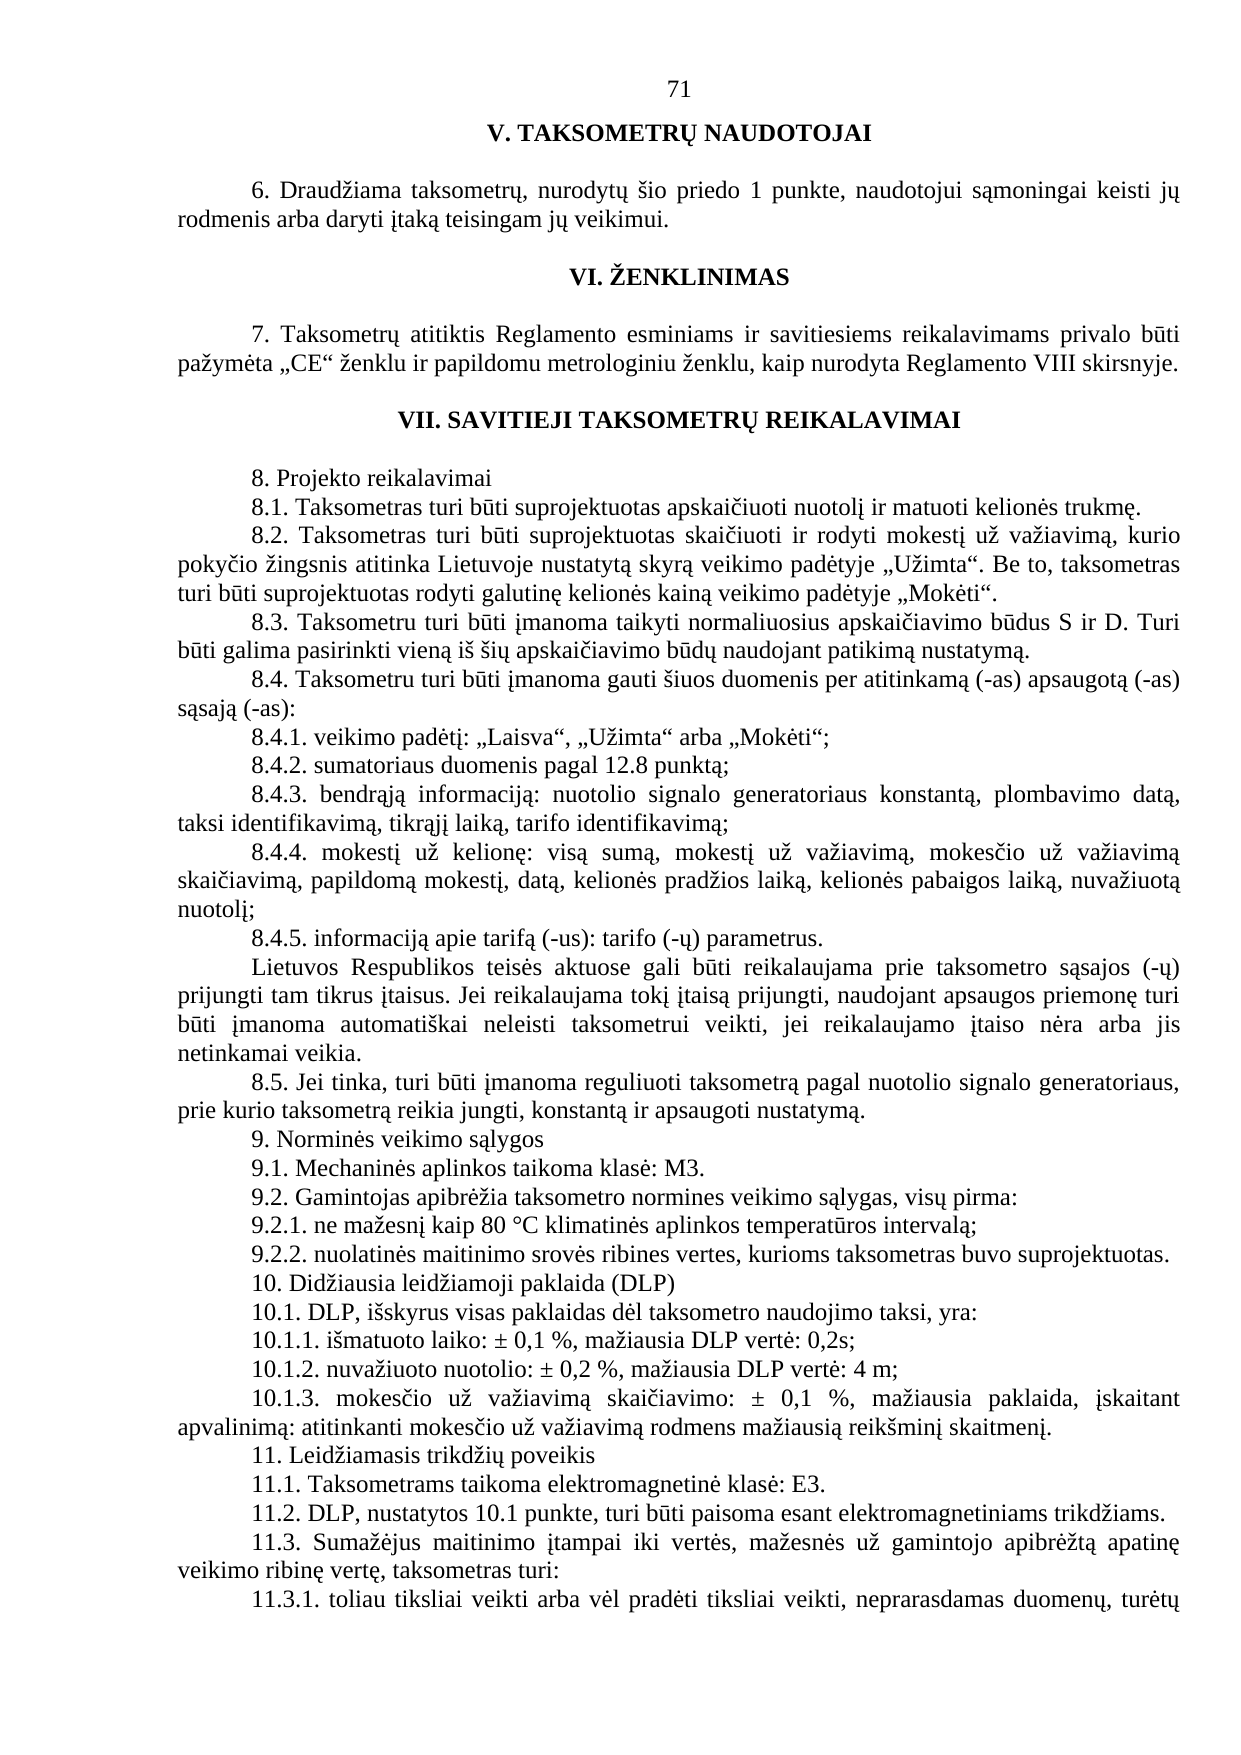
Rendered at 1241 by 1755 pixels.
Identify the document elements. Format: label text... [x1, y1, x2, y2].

text 9.2.1. ne mažesnį kaip 80 °C klimatinės aplinkos temperatūros intervalą; [177, 1211, 1181, 1239]
text 9.2.2. nuolatinės maitinimo srovės ribines vertes, kurioms taksometras buvo suprojektuotas. [177, 1239, 1181, 1268]
text 10.1.2. nuvažiuoto nuotolio: ± 0,2 %, mažiausia DLP vertė: 4 m; [177, 1354, 1181, 1383]
text VI. ŽENKLINIMAS [177, 262, 1181, 291]
text 6. Draudžiama taksometrų, nurodytų šio priedo 1 punkte, naudotojui sąmoningai keisti jų rodmenis arba daryti įtaką teisingam jų veikimui. [177, 176, 1181, 233]
text 11.3. Sumažėjus maitinimo įtampai iki vertės, mažesnės už gamintojo apibrėžtą apatinę veikimo ribinę vertę, taksometras turi: [177, 1527, 1181, 1584]
text 11.3.1. toliau tiksliai veikti arba vėl pradėti tiksliai veikti, neprarasdamas duomenų, turėtų [177, 1584, 1181, 1613]
text 8.3. Taksometru turi būti įmanoma taikyti normaliuosius apskaičiavimo būdus S ir D. Turi būti galima pasirinkti vieną iš šių apskaičiavimo būdų naudojant patikimą nustatymą. [177, 607, 1181, 664]
text 9.2. Gamintojas apibrėžia taksometro normines veikimo sąlygas, visų pirma: [177, 1182, 1181, 1211]
text 8.5. Jei tinka, turi būti įmanoma reguliuoti taksometrą pagal nuotolio signalo generatoriaus, prie kurio taksometrą reikia jungti, konstantą ir apsaugoti nustatymą. [177, 1067, 1181, 1124]
text 8.1. Taksometras turi būti suprojektuotas apskaičiuoti nuotolį ir matuoti kelionės trukmę. [177, 492, 1181, 521]
text 8.4. Taksometru turi būti įmanoma gauti šiuos duomenis per atitinkamą (-as) apsaugotą (-as) sąsają (-as): [177, 664, 1181, 722]
text 11.1. Taksometrams taikoma elektromagnetinė klasė: E3. [177, 1469, 1181, 1498]
text 10. Didžiausia leidžiamoji paklaida (DLP) [177, 1268, 1181, 1297]
text 8.4.2. sumatoriaus duomenis pagal 12.8 punktą; [177, 751, 1181, 779]
text Lietuvos Respublikos teisės aktuose gali būti reikalaujama prie taksometro sąsajos (-ų) prijungti tam tikrus įtaisus. Jei reikalaujama tokį įtaisą prijungti, naudojant apsaugos priemonę turi būti įmanoma automatiškai neleisti taksometrui veikti, jei reikalaujamo įtaiso nėra arba jis netinkamai veikia. [177, 952, 1181, 1067]
text V. TAKSOMETRŲ NAUDOTOJAI [177, 118, 1181, 147]
text 8.4.3. bendrąją informaciją: nuotolio signalo generatoriaus konstantą, plombavimo datą, taksi identifikavimą, tikrąjį laiką, tarifo identifikavimą; [177, 779, 1181, 837]
text 11. Leidžiamasis trikdžių poveikis [177, 1441, 1181, 1469]
text 9. Norminės veikimo sąlygos [177, 1124, 1181, 1153]
text 7. Taksometrų atitiktis Reglamento esminiams ir savitiesiems reikalavimams privalo būti pažymėta „CE“ ženklu ir papildomu metrologiniu ženklu, kaip nurodyta Reglamento VIII skirsnyje. [177, 319, 1181, 377]
text 9.1. Mechaninės aplinkos taikoma klasė: M3. [177, 1153, 1181, 1182]
text 8.2. Taksometras turi būti suprojektuotas skaičiuoti ir rodyti mokestį už važiavimą, kurio pokyčio žingsnis atitinka Lietuvoje nustatytą skyrą veikimo padėtyje „Užimta“. Be to, taksometras turi būti suprojektuotas rodyti galutinę kelionės kainą veikimo padėtyje „Mokėti“. [177, 521, 1181, 607]
text 8.4.4. mokestį už kelionę: visą sumą, mokestį už važiavimą, mokesčio už važiavimą skaičiavimą, papildomą mokestį, datą, kelionės pradžios laiką, kelionės pabaigos laiką, nuvažiuotą nuotolį; [177, 837, 1181, 923]
text 11.2. DLP, nustatytos 10.1 punkte, turi būti paisoma esant elektromagnetiniams trikdžiams. [177, 1498, 1181, 1527]
text 10.1.1. išmatuoto laiko: ± 0,1 %, mažiausia DLP vertė: 0,2s; [177, 1326, 1181, 1354]
text 8. Projekto reikalavimai [177, 463, 1181, 492]
text 10.1. DLP, išskyrus visas paklaidas dėl taksometro naudojimo taksi, yra: [177, 1297, 1181, 1326]
text 8.4.1. veikimo padėtį: „Laisva“, „Užimta“ arba „Mokėti“; [177, 722, 1181, 751]
text 8.4.5. informaciją apie tarifą (-us): tarifo (-ų) parametrus. [177, 923, 1181, 952]
text VII. SAVITIEJI TAKSOMETRŲ REIKALAVIMAI [177, 406, 1181, 434]
text 10.1.3. mokesčio už važiavimą skaičiavimo: ± 0,1 %, mažiausia paklaida, įskaitant apvalinimą: atitinkanti mokesčio už važiavimą rodmens mažiausią reikšminį skaitmenį. [177, 1383, 1181, 1441]
